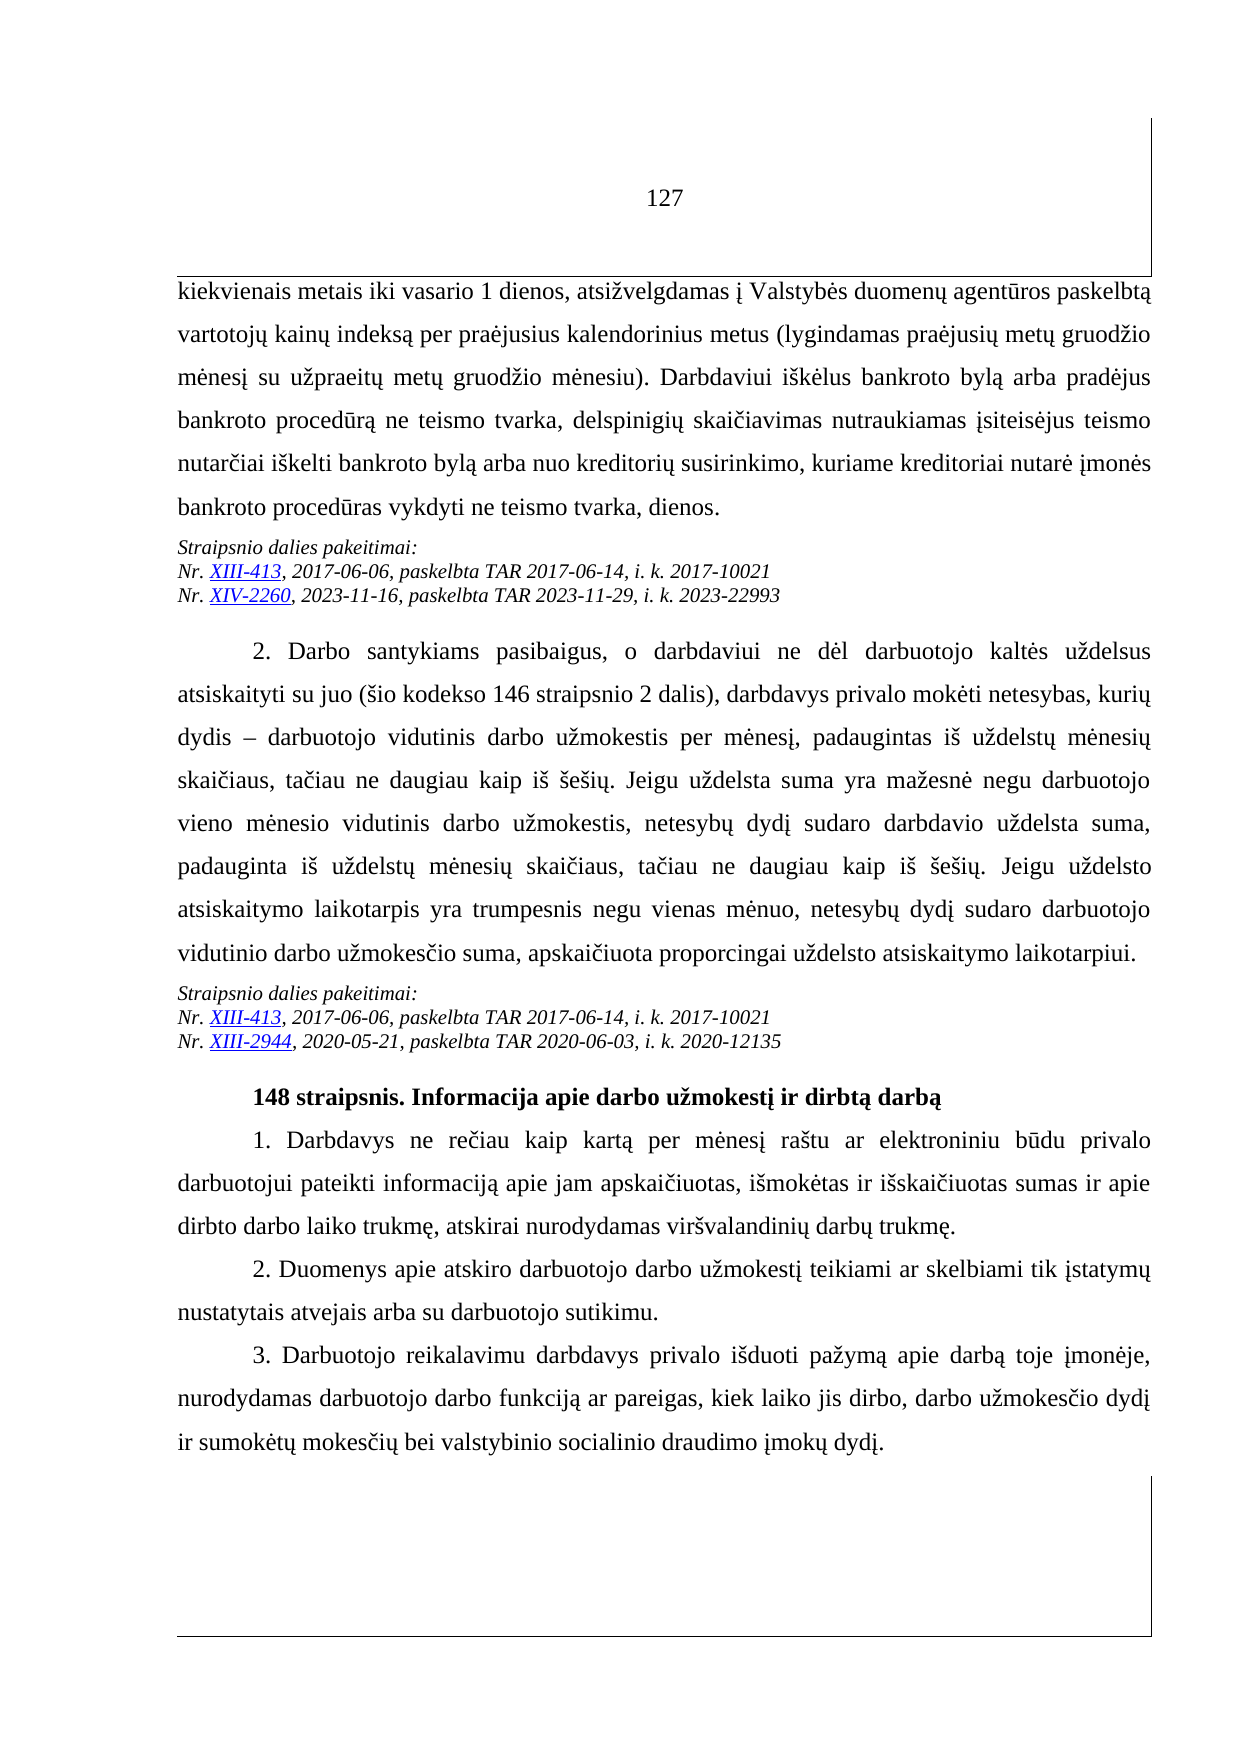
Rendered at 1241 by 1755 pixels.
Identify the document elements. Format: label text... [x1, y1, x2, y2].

text Nr. XIII-413, 2017-06-06, paskelbta TAR 2017-06-14, i. k. 2017-10021 [177, 559, 1152, 583]
text 2. Darbo santykiams pasibaigus, o darbdaviui ne dėl darbuotojo kaltės uždelsus atsiskaityti su juo (šio kodekso 146 straipsnio 2 dalis), darbdavys privalo mokėti netesybas, kurių dydis – darbuotojo vidutinis darbo užmokestis per mėnesį, padaugintas iš uždelstų mėnesių skaičiaus, tačiau ne daugiau kaip iš šešių. Jeigu uždelsta suma yra mažesnė negu darbuotojo vieno mėnesio vidutinis darbo užmokestis, netesybų dydį sudaro darbdavio uždelsta suma, padauginta iš uždelstų mėnesių skaičiaus, tačiau ne daugiau kaip iš šešių. Jeigu uždelsto atsiskaitymo laikotarpis yra trumpesnis negu vienas mėnuo, netesybų dydį sudaro darbuotojo vidutinio darbo užmokesčio suma, apskaičiuota proporcingai uždelsto atsiskaitymo laikotarpiui. [177, 636, 1152, 966]
text Nr. XIV-2260, 2023-11-16, paskelbta TAR 2023-11-29, i. k. 2023-22993 [177, 583, 1152, 607]
text Nr. XIII-413, 2017-06-06, paskelbta TAR 2017-06-14, i. k. 2017-10021 [177, 1005, 1152, 1029]
subtitle 148 straipsnis. Informacija apie darbo užmokestį ir dirbtą darbą [177, 1082, 1152, 1110]
text 1. Darbdavys ne rečiau kaip kartą per mėnesį raštu ar elektroniniu būdu privalo darbuotojui pateikti informaciją apie jam apskaičiuotas, išmokėtas ir išskaičiuotas sumas ir apie dirbto darbo laiko trukmę, atskirai nurodydamas viršvalandinių darbų trukmę. [177, 1125, 1152, 1240]
text kiekvienais metais iki vasario 1 dienos, atsižvelgdamas į Valstybės duomenų agentūros paskelbtą vartotojų kainų indeksą per praėjusius kalendorinius metus (lygindamas praėjusių metų gruodžio mėnesį su užpraeitų metų gruodžio mėnesiu). Darbdaviui iškėlus bankroto bylą arba pradėjus bankroto procedūrą ne teismo tvarka, delspinigių skaičiavimas nutraukiamas įsiteisėjus teismo nutarčiai iškelti bankroto bylą arba nuo kreditorių susirinkimo, kuriame kreditoriai nutarė įmonės bankroto procedūras vykdyti ne teismo tvarka, dienos. [177, 276, 1152, 520]
text 2. Duomenys apie atskiro darbuotojo darbo užmokestį teikiami ar skelbiami tik įstatymų nustatytais atvejais arba su darbuotojo sutikimu. [177, 1254, 1152, 1326]
text Straipsnio dalies pakeitimai: [177, 981, 1152, 1005]
text Straipsnio dalies pakeitimai: [177, 535, 1152, 559]
text 3. Darbuotojo reikalavimu darbdavys privalo išduoti pažymą apie darbą toje įmonėje, nurodydamas darbuotojo darbo funkciją ar pareigas, kiek laiko jis dirbo, darbo užmokesčio dydį ir sumokėtų mokesčių bei valstybinio socialinio draudimo įmokų dydį. [177, 1340, 1152, 1455]
text Nr. XIII-2944, 2020-05-21, paskelbta TAR 2020-06-03, i. k. 2020-12135 [177, 1029, 1152, 1053]
